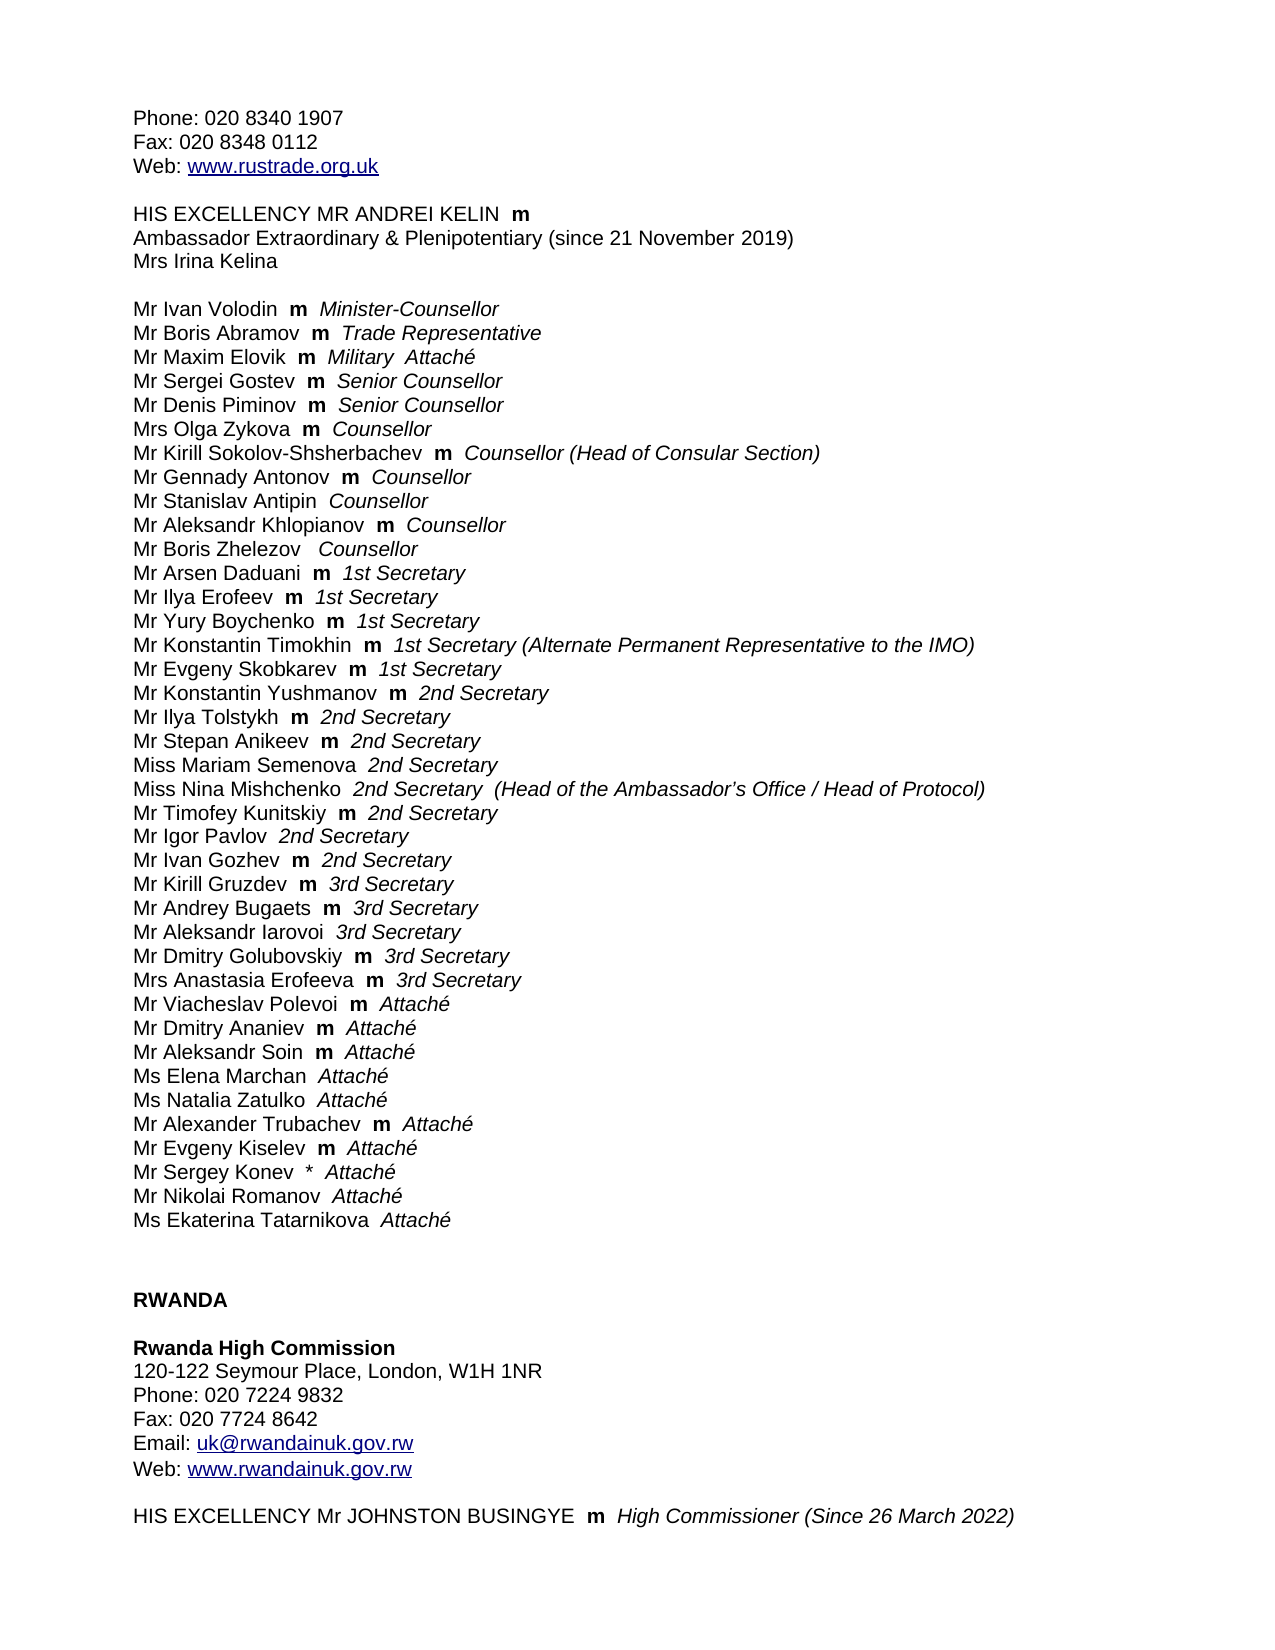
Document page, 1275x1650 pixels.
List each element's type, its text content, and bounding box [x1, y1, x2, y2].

text Mrs Anastasia Erofeeva m 3rd Secretary [133, 968, 1181, 992]
text Mrs Olga Zykova m Counsellor [133, 417, 1181, 441]
text Mr Maxim Elovik m Military Attaché [133, 345, 1181, 369]
text Rwanda High Commission [133, 1335, 1181, 1359]
text Phone: 020 8340 1907 [133, 106, 1181, 129]
text Miss Nina Mishchenko 2nd Secretary (Head of the Ambassador’s Office / Head of Protocol) [133, 776, 1181, 800]
text Mr Boris Zhelezov Counsellor [133, 537, 1181, 561]
text Mr Konstantin Yushmanov m 2nd Secretary [133, 681, 1181, 704]
text Ms Natalia Zatulko Attaché [133, 1088, 1181, 1112]
text Email: uk@rwandainuk.gov.rw [133, 1431, 1181, 1455]
text Mr Kirill Gruzdev m 3rd Secretary [133, 872, 1181, 896]
text HIS EXCELLENCY Mr JOHNSTON BUSINGYE m High Commissioner (Since 26 March 2022) [133, 1504, 1181, 1528]
text Fax: 020 7724 8642 [133, 1407, 1181, 1431]
text Fax: 020 8348 0112 [133, 129, 1181, 153]
text Web: www.rustrade.org.uk [133, 153, 1181, 177]
text Mr Ilya Tolstykh m 2nd Secretary [133, 704, 1181, 728]
text Mr Nikolai Romanov Attaché [133, 1184, 1181, 1208]
text Mr Yury Boychenko m 1st Secretary [133, 609, 1181, 633]
text Mrs Irina Kelina [133, 249, 1181, 273]
text Mr Igor Pavlov 2nd Secretary [133, 824, 1181, 848]
text Mr Dmitry Golubovskiy m 3rd Secretary [133, 944, 1181, 968]
text Mr Sergei Gostev m Senior Counsellor [133, 369, 1181, 393]
text Mr Viacheslav Polevoi m Attaché [133, 992, 1181, 1016]
text Web: www.rwandainuk.gov.rw [133, 1456, 1181, 1480]
subtitle RWANDA [133, 1287, 1181, 1311]
text Mr Ivan Volodin m Minister-Counsellor [133, 297, 1181, 321]
text HIS EXCELLENCY MR ANDREI KELIN m [133, 201, 1181, 225]
text Mr Dmitry Ananiev m Attaché [133, 1016, 1181, 1040]
text Miss Mariam Semenova 2nd Secretary [133, 752, 1181, 776]
text Mr Arsen Daduani m 1st Secretary [133, 561, 1181, 585]
text 120-122 Seymour Place, London, W1H 1NR [133, 1359, 1181, 1383]
text Mr Timofey Kunitskiy m 2nd Secretary [133, 800, 1181, 824]
text Mr Evgeny Kiselev m Attaché [133, 1136, 1181, 1160]
text Mr Aleksandr Soin m Attaché [133, 1040, 1181, 1064]
text Mr Aleksandr Khlopianov m Counsellor [133, 513, 1181, 537]
text Mr Evgeny Skobkarev m 1st Secretary [133, 657, 1181, 681]
text Phone: 020 7224 9832 [133, 1383, 1181, 1407]
text Mr Kirill Sokolov-Shsherbachev m Counsellor (Head of Consular Section) [133, 441, 1181, 465]
text Mr Alexander Trubachev m Attaché [133, 1112, 1181, 1136]
text Mr Stepan Anikeev m 2nd Secretary [133, 728, 1181, 752]
text Mr Andrey Bugaets m 3rd Secretary [133, 896, 1181, 920]
text Mr Ilya Erofeev m 1st Secretary [133, 585, 1181, 609]
text Mr Sergey Konev * Attaché [133, 1160, 1181, 1184]
text Mr Boris Abramov m Trade Representative [133, 321, 1181, 345]
text Mr Konstantin Timokhin m 1st Secretary (Alternate Permanent Representative to the IMO) [133, 633, 1181, 657]
text Ms Elena Marchan Attaché [133, 1064, 1181, 1088]
text Ambassador Extraordinary & Plenipotentiary (since 21 November 2019) [133, 225, 1181, 249]
text Mr Denis Piminov m Senior Counsellor [133, 393, 1181, 417]
text Mr Stanislav Antipin Counsellor [133, 489, 1181, 513]
text Mr Ivan Gozhev m 2nd Secretary [133, 848, 1181, 872]
text Mr Gennady Antonov m Counsellor [133, 465, 1181, 489]
text Ms Ekaterina Tatarnikova Attaché [133, 1208, 1181, 1233]
text Mr Aleksandr Iarovoi 3rd Secretary [133, 920, 1181, 944]
